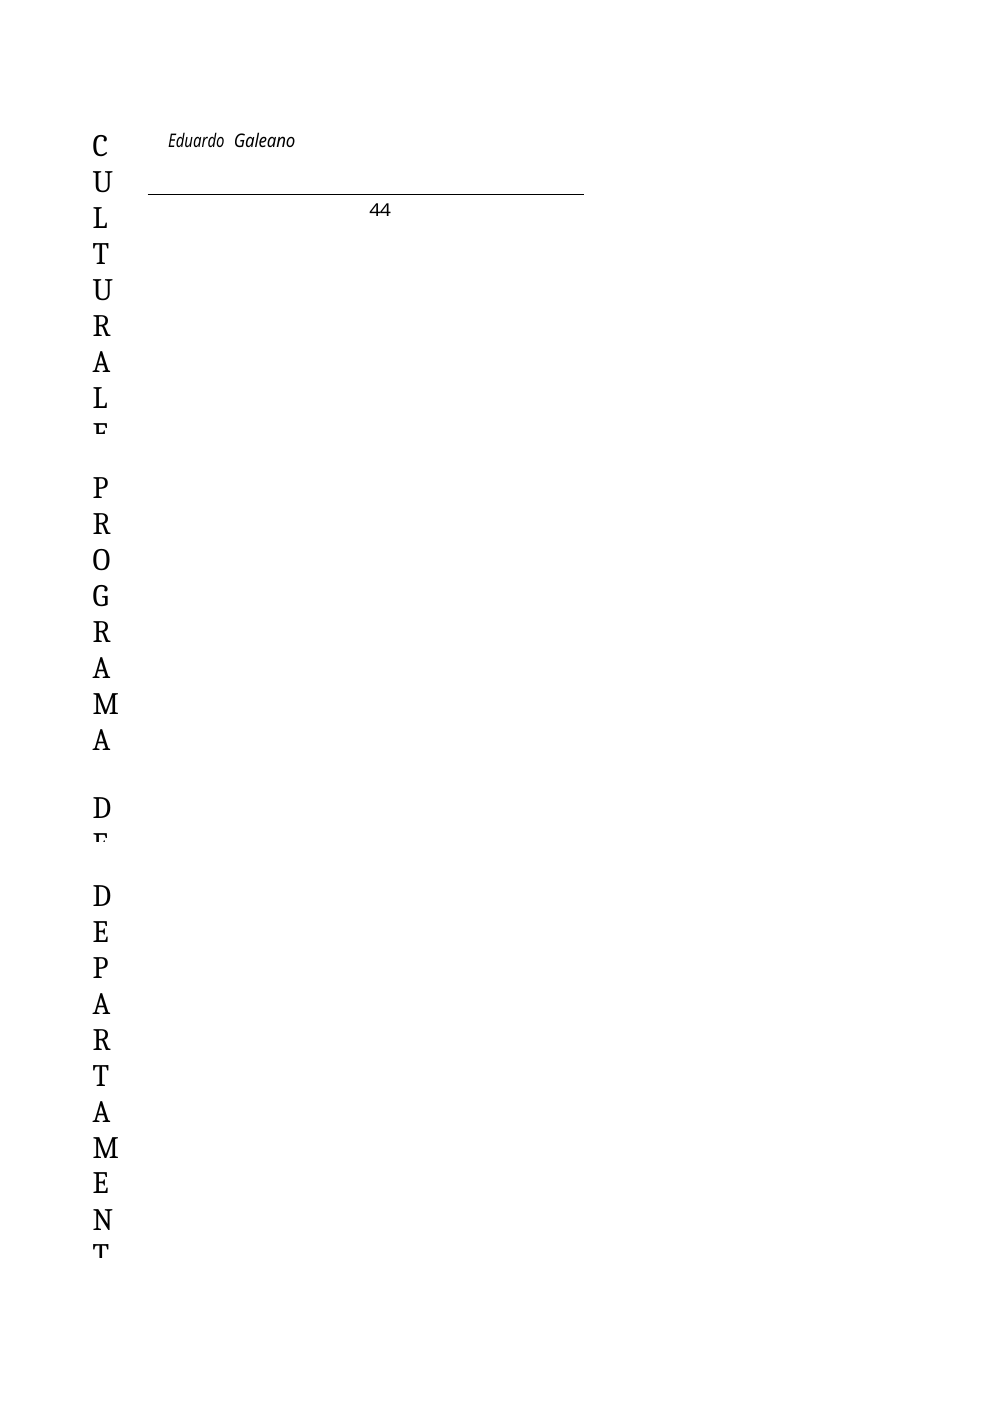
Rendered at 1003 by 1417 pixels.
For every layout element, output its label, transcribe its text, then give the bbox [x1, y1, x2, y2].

text 44 [369, 197, 808, 222]
text C U L T U R A L E S [92, 128, 131, 434]
text P R O G R A M A S [92, 471, 131, 753]
text Eduardo Galeano [168, 127, 808, 153]
text D E P A R T A M E N T O [92, 878, 131, 1257]
text D E [92, 790, 131, 842]
